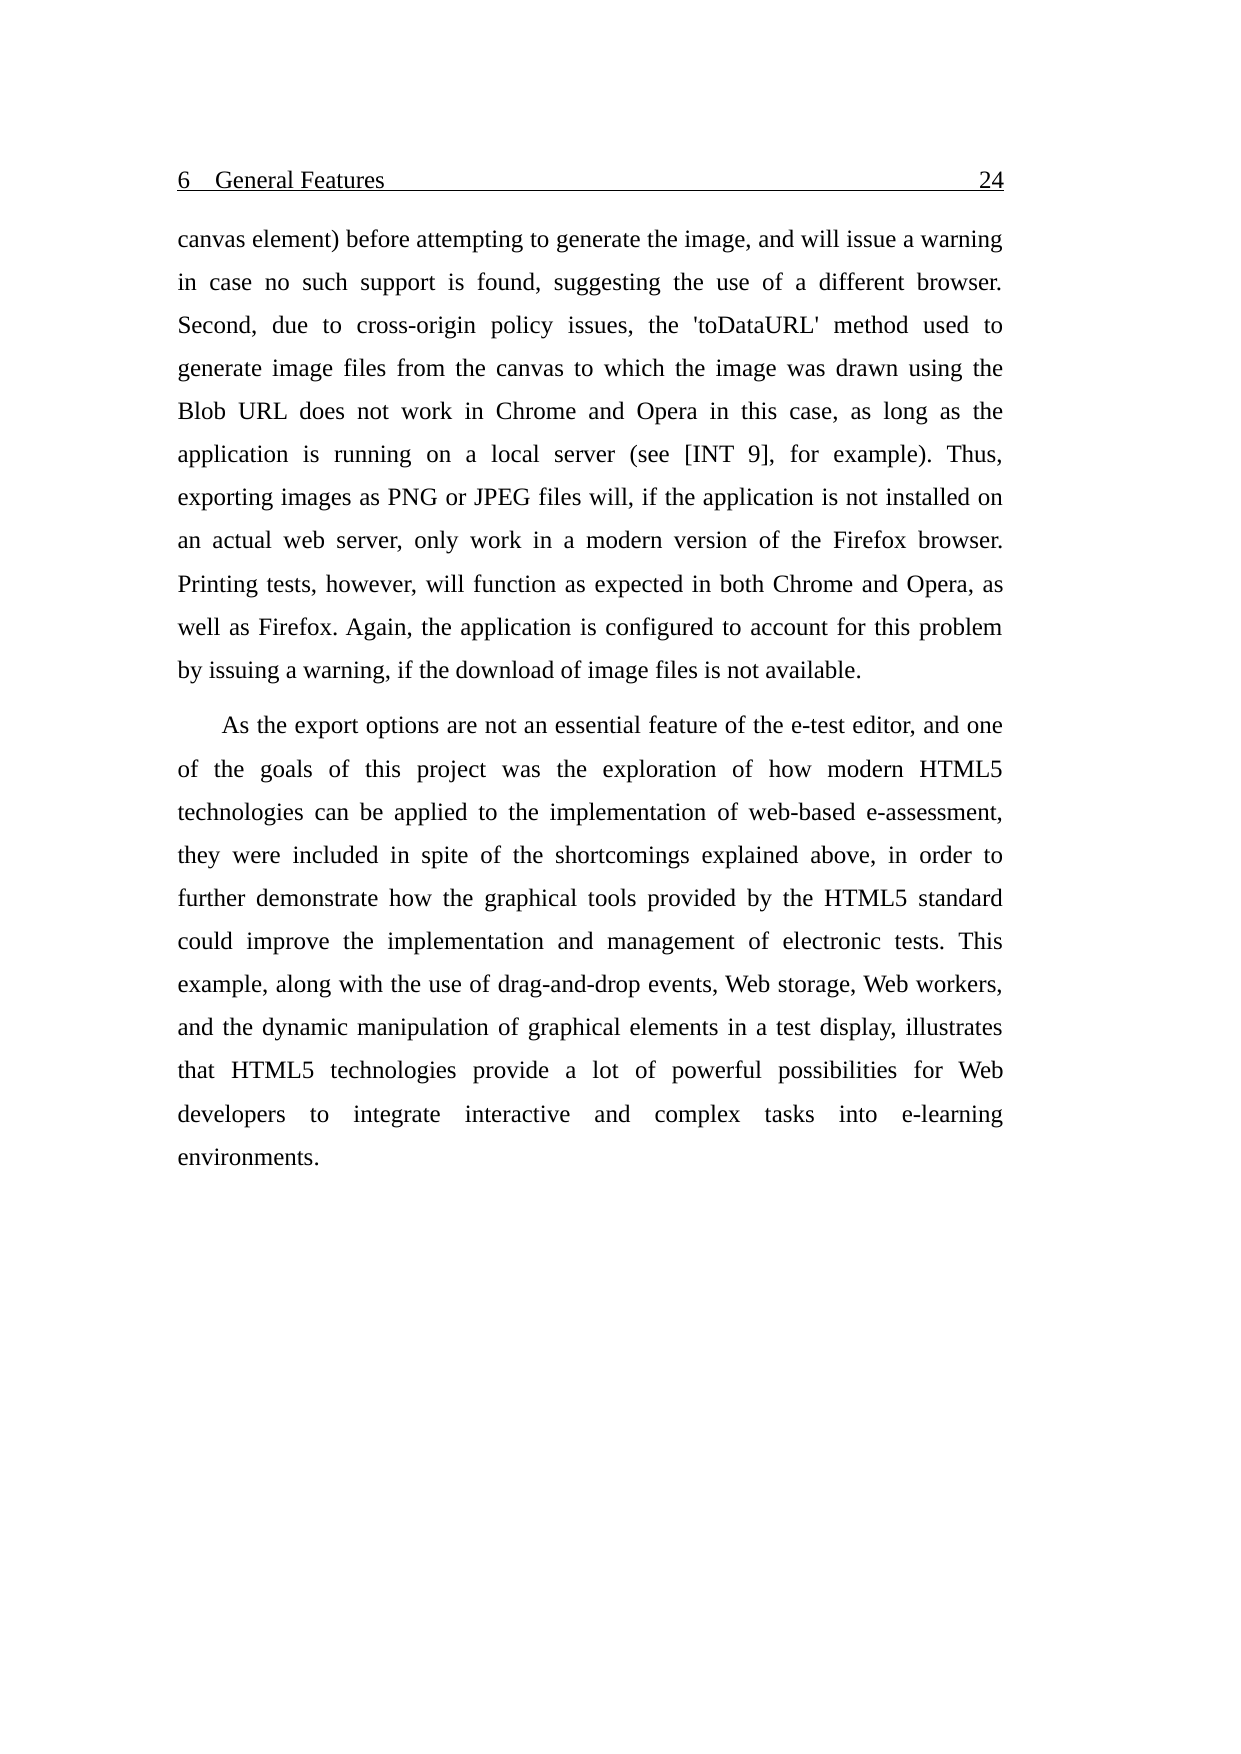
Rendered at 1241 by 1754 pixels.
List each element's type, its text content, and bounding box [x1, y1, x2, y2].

text As the export options are not an essential feature of the e-test editor, and one of the goals of this project was the exploration of how modern HTML5 technologies can be applied to the implementation of web-based e-assessment, they were included in spite of the shortcomings explained above, in order to further demonstrate how the graphical tools provided by the HTML5 standard could improve the implementation and management of electronic tests. This example, along with the use of drag-and-drop events, Web storage, Web workers, and the dynamic manipulation of graphical elements in a test display, illustrates that HTML5 technologies provide a lot of powerful possibilities for Web developers to integrate interactive and complex tasks into e-learning environments. [177, 711, 1004, 1171]
text canvas element) before attempting to generate the image, and will issue a warning in case no such support is found, suggesting the use of a different browser. Second, due to cross-origin policy issues, the 'toDataURL' method used to generate image files from the canvas to which the image was drawn using the Blob URL does not work in Chrome and Opera in this case, as long as the application is running on a local server (see [INT 9], for example). Thus, exporting images as PNG or JPEG files will, if the application is not installed on an actual web server, only work in a modern version of the Firefox browser. Printing tests, however, will function as expected in both Chrome and Opera, as well as Firefox. Again, the application is configured to account for this problem by issuing a warning, if the download of image files is not available. [177, 224, 1004, 684]
